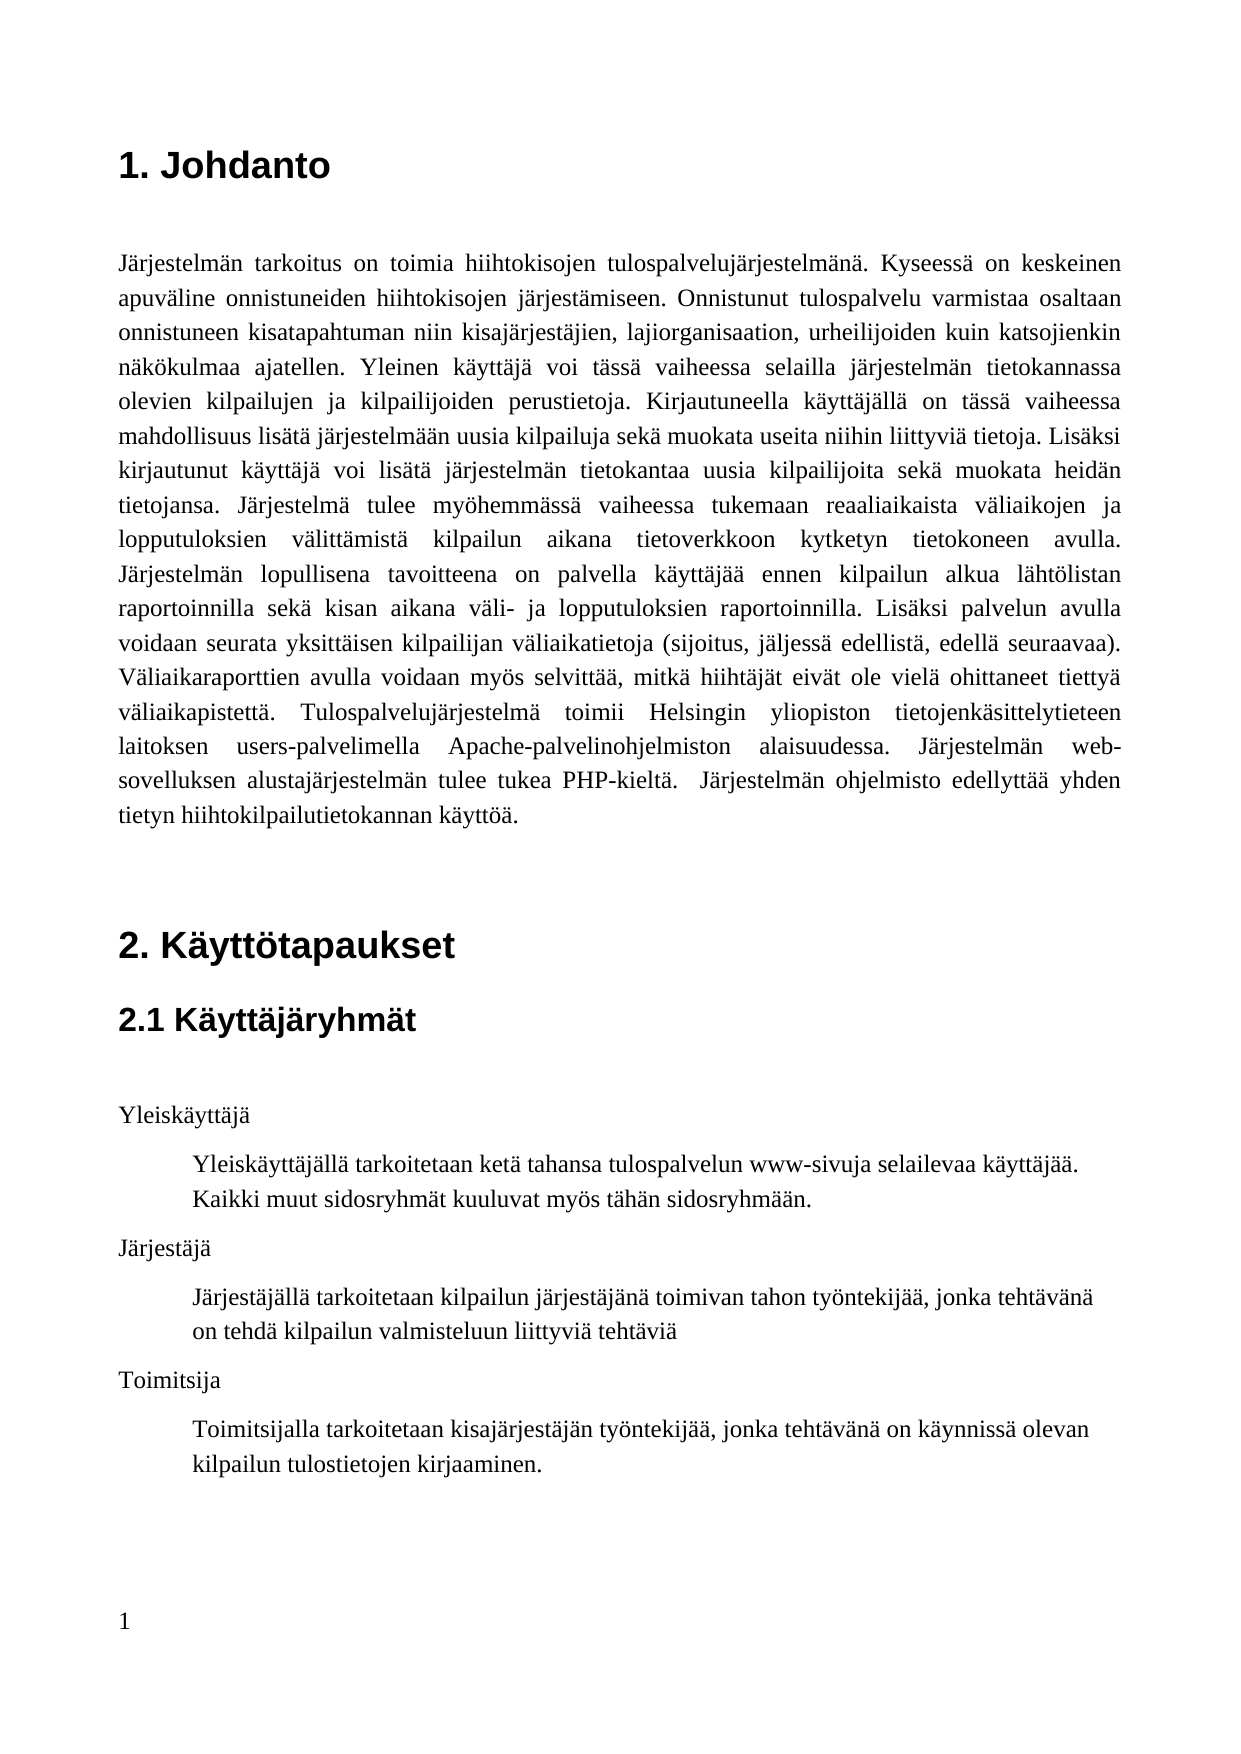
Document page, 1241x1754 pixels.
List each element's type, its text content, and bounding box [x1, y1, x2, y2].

text Järjestäjällä tarkoitetaan kilpailun järjestäjänä toimivan tahon työntekijää, jonka tehtävänä on tehdä kilpailun valmisteluun liittyviä tehtäviä [118, 1282, 1122, 1345]
text Järjestäjä [118, 1233, 1122, 1262]
subtitle 2.1 Käyttäjäryhmät [118, 1000, 1122, 1039]
text Toimitsijalla tarkoitetaan kisajärjestäjän työntekijää, jonka tehtävänä on käynnissä olevan kilpailun tulostietojen kirjaaminen. [118, 1414, 1122, 1478]
text Toimitsija [118, 1366, 1122, 1394]
subtitle 2. Käyttötapaukset [118, 923, 1122, 967]
text Yleiskäyttäjällä tarkoitetaan ketä tahansa tulospalvelun www-sivuja selailevaa käyttäjää. Kaikki muut sidosryhmät kuuluvat myös tähän sidosryhmään. [118, 1149, 1122, 1213]
subtitle 1. Johdanto [118, 143, 1122, 187]
text Järjestelmän tarkoitus on toimia hiihtokisojen tulospalvelujärjestelmänä. Kyseessä on keskeinen apuväline onnistuneiden hiihtokisojen järjestämiseen. Onnistunut tulospalvelu varmistaa osaltaan onnistuneen kisatapahtuman niin kisajärjestäjien, lajiorganisaation, urheilijoiden kuin katsojienkin näkökulmaa ajatellen. Yleinen käyttäjä voi tässä vaiheessa selailla järjestelmän tietokannassa olevien kilpailujen ja kilpailijoiden perustietoja. Kirjautuneella käyttäjällä on tässä vaiheessa mahdollisuus lisätä järjestelmään uusia kilpailuja sekä muokata useita niihin liittyviä tietoja. Lisäksi kirjautunut käyttäjä voi lisätä järjestelmän tietokantaa uusia kilpailijoita sekä muokata heidän tietojansa. Järjestelmä tulee myöhemmässä vaiheessa tukemaan reaaliaikaista väliaikojen ja lopputuloksien välittämistä kilpailun aikana tietoverkkoon kytketyn tietokoneen avulla. Järjestelmän lopullisena tavoitteena on palvella käyttäjää ennen kilpailun alkua lähtölistan raportoinnilla sekä kisan aikana väli- ja lopputuloksien raportoinnilla. Lisäksi palvelun avulla voidaan seurata yksittäisen kilpailijan väliaikatietoja (sijoitus, jäljessä edellistä, edellä seuraavaa). Väliaikaraporttien avulla voidaan myös selvittää, mitkä hiihtäjät eivät ole vielä ohittaneet tiettyä väliaikapistettä. Tulospalvelujärjestelmä toimii Helsingin yliopiston tietojenkäsittelytieteen laitoksen users-palvelimella Apache-palvelinohjelmiston alaisuudessa. Järjestelmän web-sovelluksen alustajärjestelmän tulee tukea PHP-kieltä. Järjestelmän ohjelmisto edellyttää yhden tietyn hiihtokilpailutietokannan käyttöä. [118, 248, 1122, 829]
text Yleiskäyttäjä [118, 1100, 1122, 1129]
